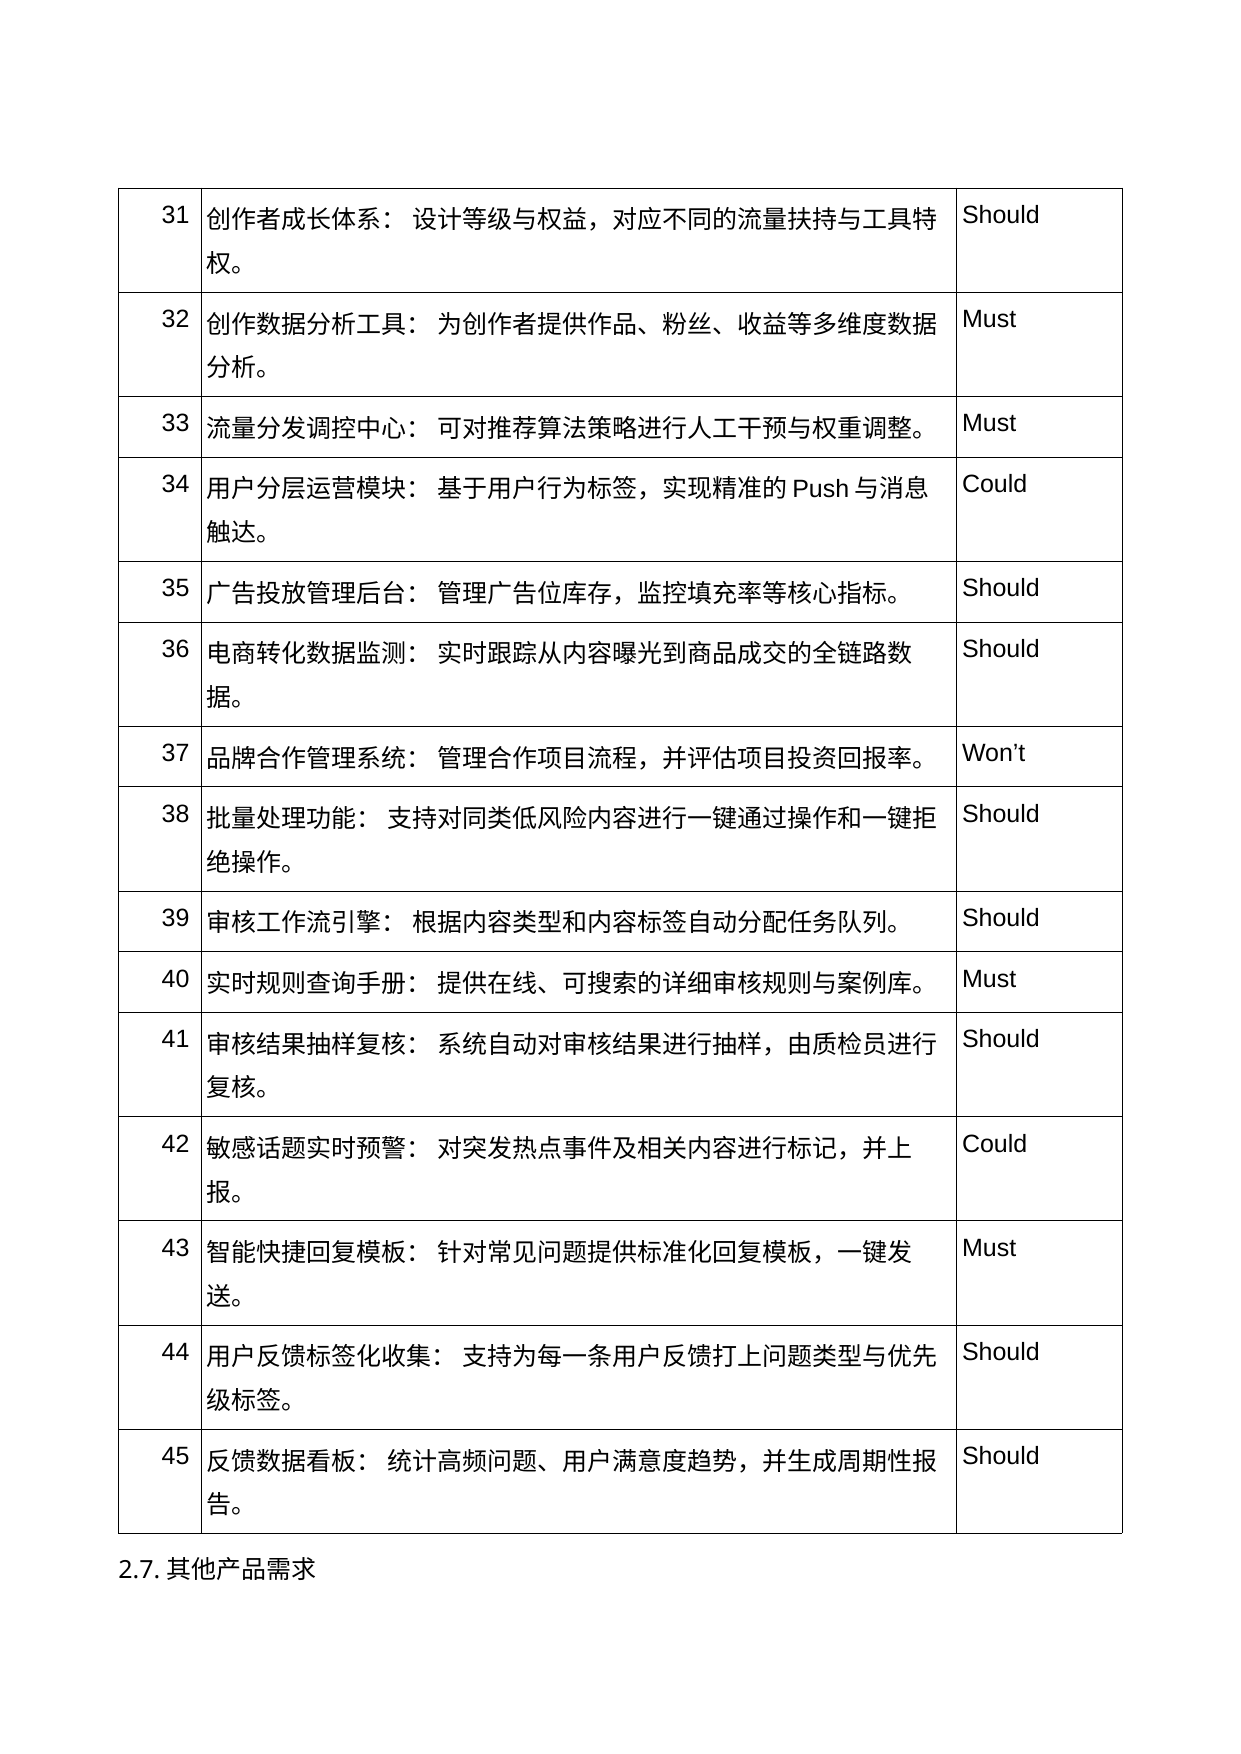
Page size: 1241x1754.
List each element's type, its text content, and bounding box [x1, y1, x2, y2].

table_cell [119, 562, 201, 622]
table_cell 流量分发调控中心： 可对推荐算法策略进行人工干预与权重调整。 [202, 397, 956, 457]
subtitle 其他产品需求 [118, 1549, 1122, 1586]
table_cell [119, 952, 201, 1012]
table_cell [119, 397, 201, 457]
table_cell Should [957, 892, 1122, 951]
table_cell Should [957, 1013, 1122, 1116]
table_cell Must [957, 1221, 1122, 1324]
table_cell Should [957, 1326, 1122, 1429]
table_cell [119, 293, 201, 396]
table_cell Must [957, 293, 1122, 396]
table_cell [119, 892, 201, 951]
table_cell [119, 787, 201, 891]
table_cell 反馈数据看板： 统计高频问题、用户满意度趋势，并生成周期性报告。 [202, 1430, 956, 1533]
table_cell Won’t [957, 727, 1122, 786]
table_cell 创作数据分析工具： 为创作者提供作品、粉丝、收益等多维度数据分析。 [202, 293, 956, 396]
table_cell 审核工作流引擎： 根据内容类型和内容标签自动分配任务队列。 [202, 892, 956, 951]
table_cell 用户分层运营模块： 基于用户行为标签，实现精准的Push与消息触达。 [202, 458, 956, 561]
table_cell 审核结果抽样复核： 系统自动对审核结果进行抽样，由质检员进行复核。 [202, 1013, 956, 1116]
table_cell [119, 727, 201, 786]
table_cell 电商转化数据监测： 实时跟踪从内容曝光到商品成交的全链路数据。 [202, 623, 956, 726]
table_cell [119, 1117, 201, 1220]
table_cell 智能快捷回复模板： 针对常见问题提供标准化回复模板，一键发送。 [202, 1221, 956, 1324]
table_cell 品牌合作管理系统： 管理合作项目流程，并评估项目投资回报率。 [202, 727, 956, 786]
table_cell 实时规则查询手册： 提供在线、可搜索的详细审核规则与案例库。 [202, 952, 956, 1012]
table_cell [119, 1013, 201, 1116]
table_cell Should [957, 189, 1122, 292]
table_cell [119, 623, 201, 726]
table_cell Could [957, 458, 1122, 561]
table_cell Should [957, 1430, 1122, 1533]
table_cell [119, 1221, 201, 1324]
table_cell [119, 1326, 201, 1429]
table_cell 广告投放管理后台： 管理广告位库存，监控填充率等核心指标。 [202, 562, 956, 622]
table_cell Must [957, 952, 1122, 1012]
table_cell [119, 189, 201, 292]
table_cell Must [957, 397, 1122, 457]
table_cell 敏感话题实时预警： 对突发热点事件及相关内容进行标记，并上报。 [202, 1117, 956, 1220]
table_cell Should [957, 787, 1122, 891]
table_cell 创作者成长体系： 设计等级与权益，对应不同的流量扶持与工具特权。 [202, 189, 956, 292]
table_cell [119, 458, 201, 561]
table_cell 用户反馈标签化收集： 支持为每一条用户反馈打上问题类型与优先级标签。 [202, 1326, 956, 1429]
table_cell Could [957, 1117, 1122, 1220]
table_cell [119, 1430, 201, 1533]
table_cell Should [957, 562, 1122, 622]
table_cell 批量处理功能： 支持对同类低风险内容进行一键通过操作和一键拒绝操作。 [202, 787, 956, 891]
table_cell Should [957, 623, 1122, 726]
